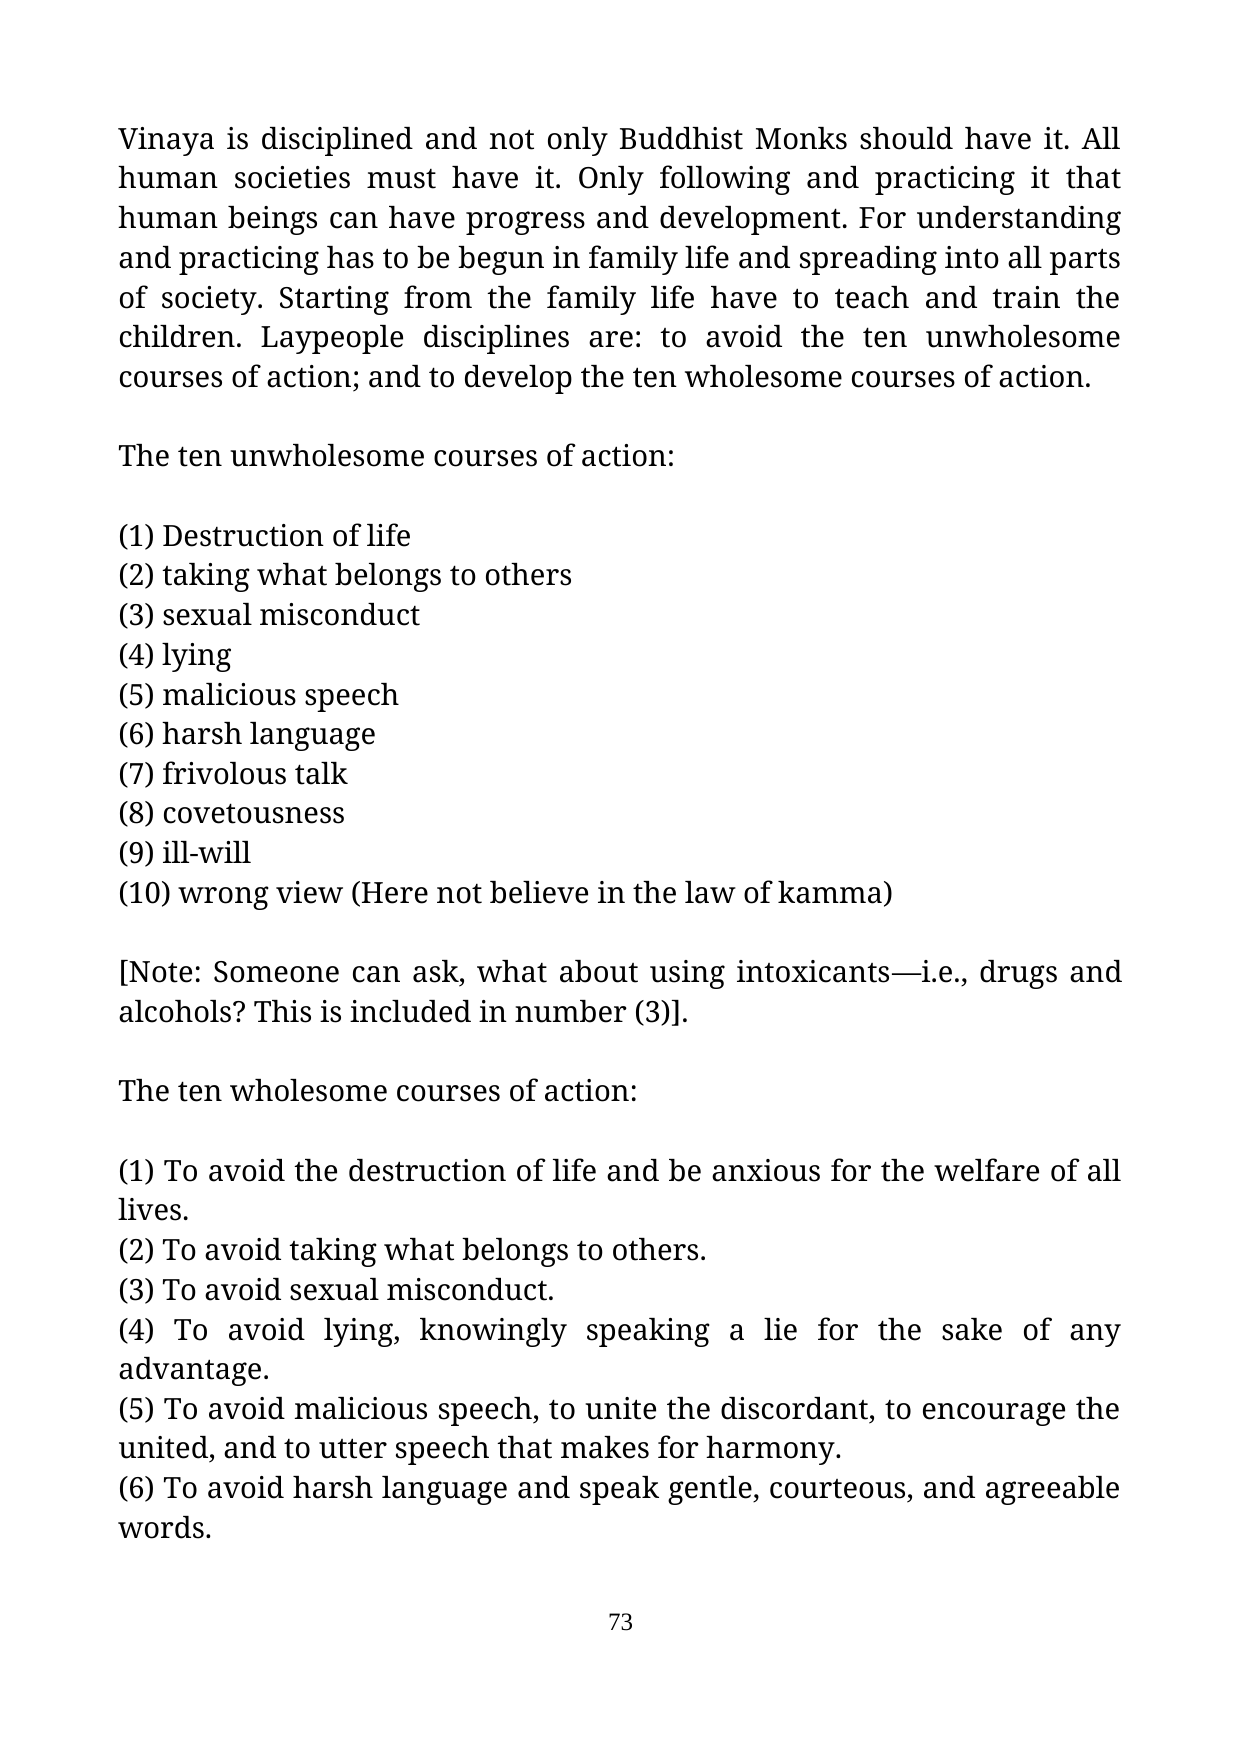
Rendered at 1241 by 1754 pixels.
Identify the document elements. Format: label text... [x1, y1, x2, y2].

text (1) To avoid the destruction of life and be anxious for the welfare of all lives. (2) To avoid taking what belongs to others. (3) To avoid sexual misconduct. (4) To avoid lying, knowingly speaking a lie for the sake of any advantage. (5) To avoid malicious speech, to unite the discordant, to encourage the united, and to utter speech that makes for harmony. (6) To avoid harsh language and speak gentle, courteous, and agreeable words. [118, 1150, 1122, 1547]
text Vinaya is disciplined and not only Buddhist Monks should have it. All human societies must have it. Only following and practicing it that human beings can have progress and development. For understanding and practicing has to be begun in family life and spreading into all parts of society. Starting from the family life have to teach and train the children. Laypeople disciplines are: to avoid the ten unwholesome courses of action; and to develop the ten wholesome courses of action. The ten unwholesome courses of action: [118, 118, 1122, 475]
text (1) Destruction of life (2) taking what belongs to others (3) sexual misconduct (4) lying (5) malicious speech (6) harsh language (7) frivolous talk (8) covetousness (9) ill-will (10) wrong view (Here not believe in the law of kamma) [Note: Someone can ask, what about using intoxicants—i.e., drugs and alcohols? This is included in number (3)]. The ten wholesome courses of action: [118, 475, 1122, 1110]
